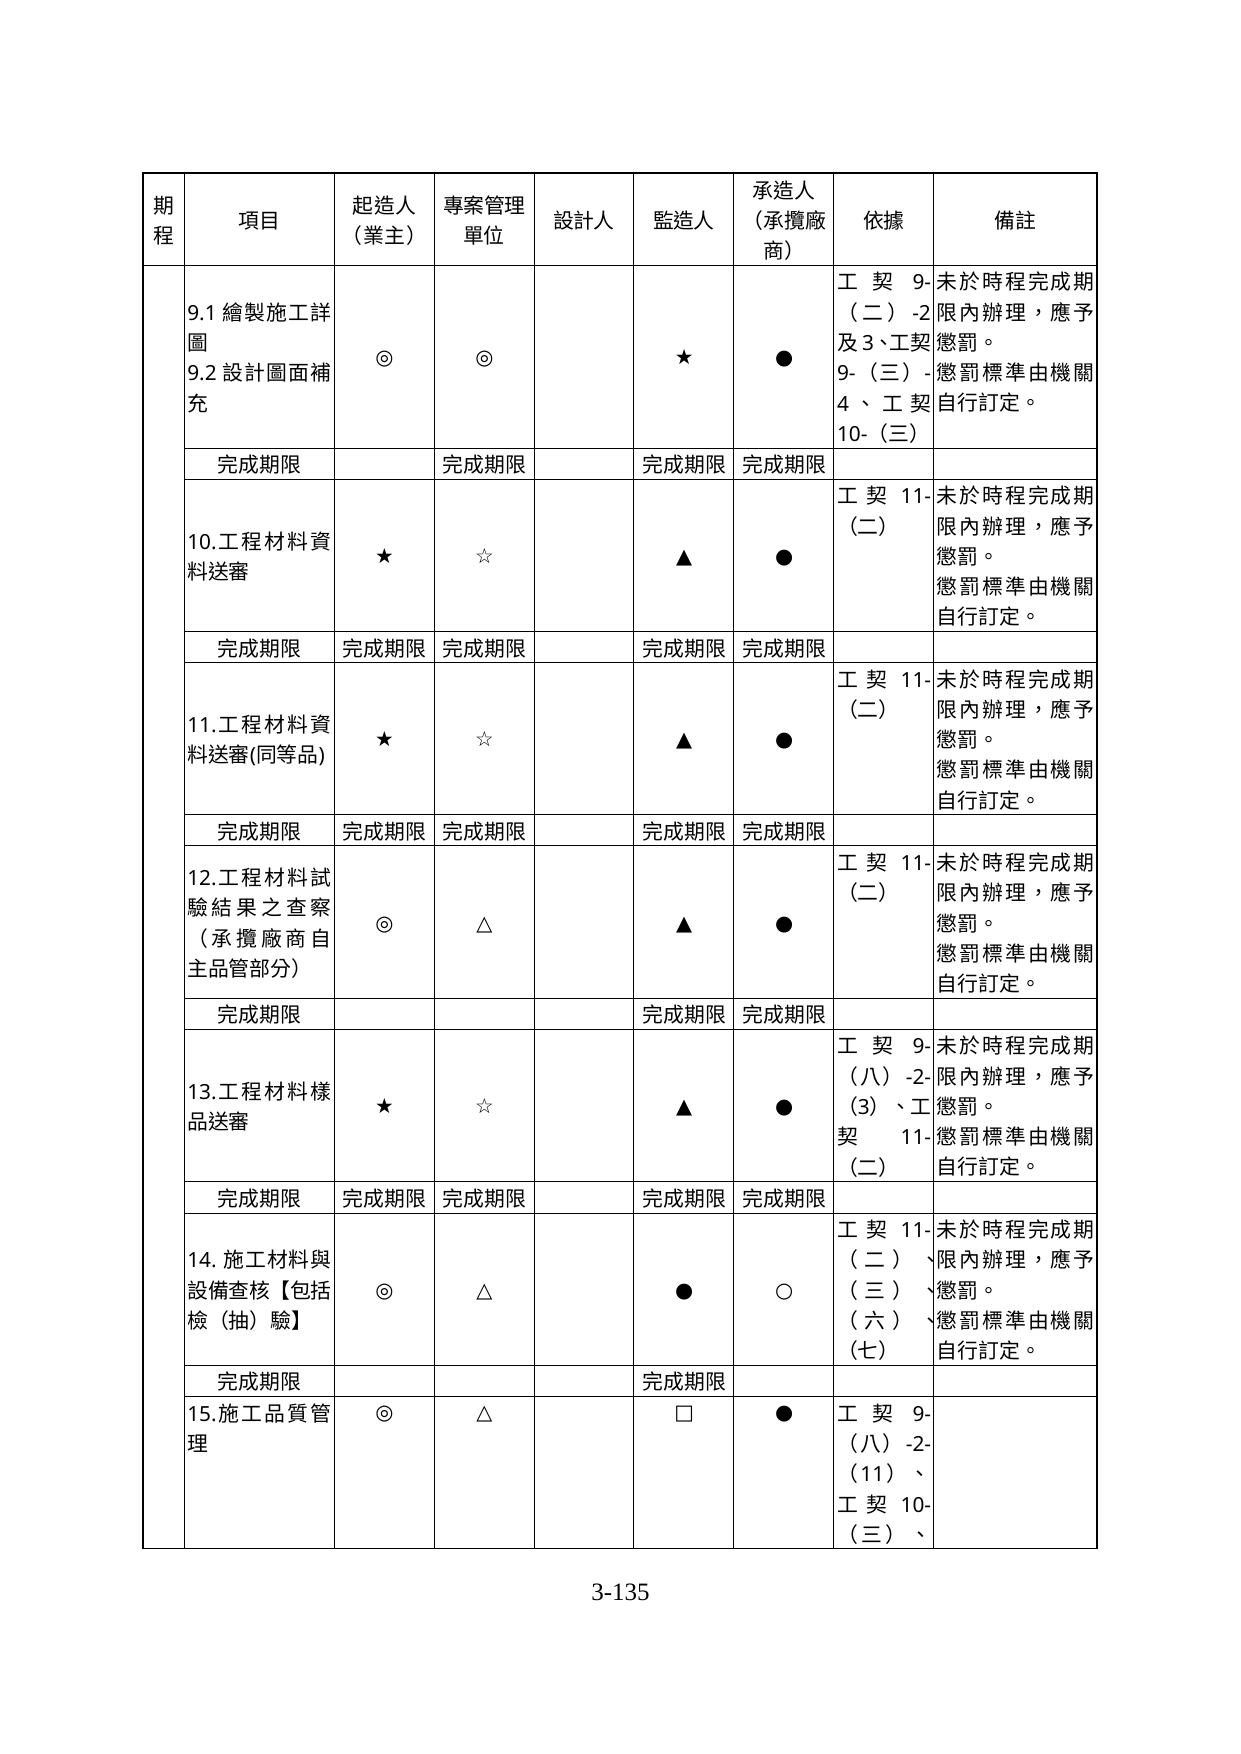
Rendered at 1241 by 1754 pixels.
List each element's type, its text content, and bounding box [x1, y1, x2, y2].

table_cell ● [734, 266, 833, 447]
table_cell [834, 1182, 933, 1212]
table_cell 13.工程材料樣品送審 [185, 1030, 334, 1181]
table_cell 10.工程材料資料送審 [185, 480, 334, 631]
table_cell 完成期限 [634, 999, 733, 1029]
table_cell [535, 846, 633, 997]
table_cell [535, 266, 633, 447]
table_cell [834, 632, 933, 662]
table_cell ☆ [435, 480, 534, 631]
table_cell △ [435, 846, 534, 997]
table_cell 完成期限 [185, 1366, 334, 1396]
table_cell 9.1繪製施工詳圖 9.2設計圖面補充 [185, 266, 334, 447]
table_header 期程 [144, 174, 184, 264]
table_cell [834, 1366, 933, 1396]
table_cell ◎ [335, 846, 434, 997]
table_cell 12.工程材料試驗結果之查察（承攬廠商自主品管部分） [185, 846, 334, 997]
table_cell ▲ [634, 846, 733, 997]
table_cell 工契9-（八）-2-（11）、工契10-（三）、 [834, 1397, 933, 1548]
table_cell ★ [335, 1030, 434, 1181]
table_cell ○ [734, 1214, 833, 1364]
table_cell [934, 999, 1096, 1029]
table_cell ● [734, 663, 833, 814]
table_cell 完成期限 [185, 999, 334, 1029]
table_cell [435, 999, 534, 1029]
table_cell 15.施工品質管理 [185, 1397, 334, 1548]
table_cell ● [734, 1030, 833, 1181]
table_cell 工契11-（二） [834, 846, 933, 997]
table_cell 完成期限 [185, 632, 334, 662]
table_cell 11.工程材料資料送審(同等品) [185, 663, 334, 814]
table_cell 工契11-（二）、（三）、（六）、（七） [834, 1214, 933, 1364]
table_cell 未於時程完成期限內辦理，應予懲罰。 懲罰標準由機關自行訂定。 [934, 663, 1096, 814]
table_cell [834, 449, 933, 479]
table_cell ● [734, 1397, 833, 1548]
table_header 項目 [185, 174, 334, 264]
table_header 設計人 [535, 174, 633, 264]
table_cell ◎ [435, 266, 534, 447]
table_cell 完成期限 [185, 1182, 334, 1212]
table_cell [335, 449, 434, 479]
table_cell [435, 1366, 534, 1396]
table_cell [144, 266, 184, 1548]
table_cell ★ [335, 663, 434, 814]
table_cell △ [435, 1214, 534, 1364]
table_cell 完成期限 [435, 815, 534, 845]
table_cell 完成期限 [634, 632, 733, 662]
table_cell ◎ [335, 1397, 434, 1548]
table_header 承造人（承攬廠商） [734, 174, 833, 264]
table_cell 完成期限 [335, 1182, 434, 1212]
table_cell [535, 1030, 633, 1181]
table_cell [535, 815, 633, 845]
table_cell ▲ [634, 663, 733, 814]
table_cell 完成期限 [335, 815, 434, 845]
table_cell [934, 632, 1096, 662]
table_cell [535, 999, 633, 1029]
table_cell ● [734, 846, 833, 997]
table_cell [535, 632, 633, 662]
table_cell 完成期限 [634, 1366, 733, 1396]
table_cell 完成期限 [185, 449, 334, 479]
table_cell [335, 999, 434, 1029]
table_cell [734, 1366, 833, 1396]
table_cell 完成期限 [634, 1182, 733, 1212]
table_cell 未於時程完成期限內辦理，應予懲罰。 懲罰標準由機關自行訂定。 [934, 846, 1096, 997]
table_cell □ [634, 1397, 733, 1548]
table_cell ● [734, 480, 833, 631]
table_cell [535, 1397, 633, 1548]
table_cell 完成期限 [734, 632, 833, 662]
table_cell 完成期限 [335, 632, 434, 662]
table_cell 未於時程完成期限內辦理，應予懲罰。 懲罰標準由機關自行訂定。 [934, 266, 1096, 447]
table_cell [934, 1397, 1096, 1548]
table_cell 完成期限 [734, 999, 833, 1029]
table_cell [934, 1366, 1096, 1396]
table_cell 工契9-（二）-2及3、工契9-（三）-4、工契10-（三） [834, 266, 933, 447]
table_cell ★ [335, 480, 434, 631]
table_cell 未於時程完成期限內辦理，應予懲罰。 懲罰標準由機關自行訂定。 [934, 480, 1096, 631]
table_cell [535, 1182, 633, 1212]
table_cell △ [435, 1397, 534, 1548]
table_cell ● [634, 1214, 733, 1364]
table_cell 14. 施工材料與設備查核【包括檢（抽）驗】 [185, 1214, 334, 1364]
table_cell [535, 449, 633, 479]
table_cell 完成期限 [734, 449, 833, 479]
table_cell 工契9-（八）-2-（3）、工契11-（二） [834, 1030, 933, 1181]
table_cell [535, 480, 633, 631]
table_cell ◎ [335, 1214, 434, 1364]
table_header 監造人 [634, 174, 733, 264]
table_cell ▲ [634, 1030, 733, 1181]
table_cell 工契11-（二） [834, 480, 933, 631]
table_header 依據 [834, 174, 933, 264]
table_cell 完成期限 [435, 632, 534, 662]
table_cell ◎ [335, 266, 434, 447]
table_cell 完成期限 [634, 449, 733, 479]
table_cell 完成期限 [634, 815, 733, 845]
table_header 專案管理單位 [435, 174, 534, 264]
table_cell 完成期限 [185, 815, 334, 845]
table_cell [834, 999, 933, 1029]
table_cell 未於時程完成期限內辦理，應予懲罰。 懲罰標準由機關自行訂定。 [934, 1214, 1096, 1364]
table_cell ▲ [634, 480, 733, 631]
table_header 備註 [934, 174, 1096, 264]
table_cell [934, 815, 1096, 845]
table_cell ☆ [435, 663, 534, 814]
table_cell 完成期限 [435, 449, 534, 479]
table_cell ★ [634, 266, 733, 447]
table_cell [535, 1214, 633, 1364]
table_cell [934, 1182, 1096, 1212]
table_cell 工契11-（二） [834, 663, 933, 814]
table_cell 完成期限 [734, 1182, 833, 1212]
table_cell [535, 1366, 633, 1396]
table_cell [834, 815, 933, 845]
table_cell ☆ [435, 1030, 534, 1181]
table_cell [335, 1366, 434, 1396]
table_header 起造人（業主） [335, 174, 434, 264]
table_cell 完成期限 [435, 1182, 534, 1212]
table_cell [535, 663, 633, 814]
table_cell [934, 449, 1096, 479]
table_cell 未於時程完成期限內辦理，應予懲罰。 懲罰標準由機關自行訂定。 [934, 1030, 1096, 1181]
table_cell 完成期限 [734, 815, 833, 845]
